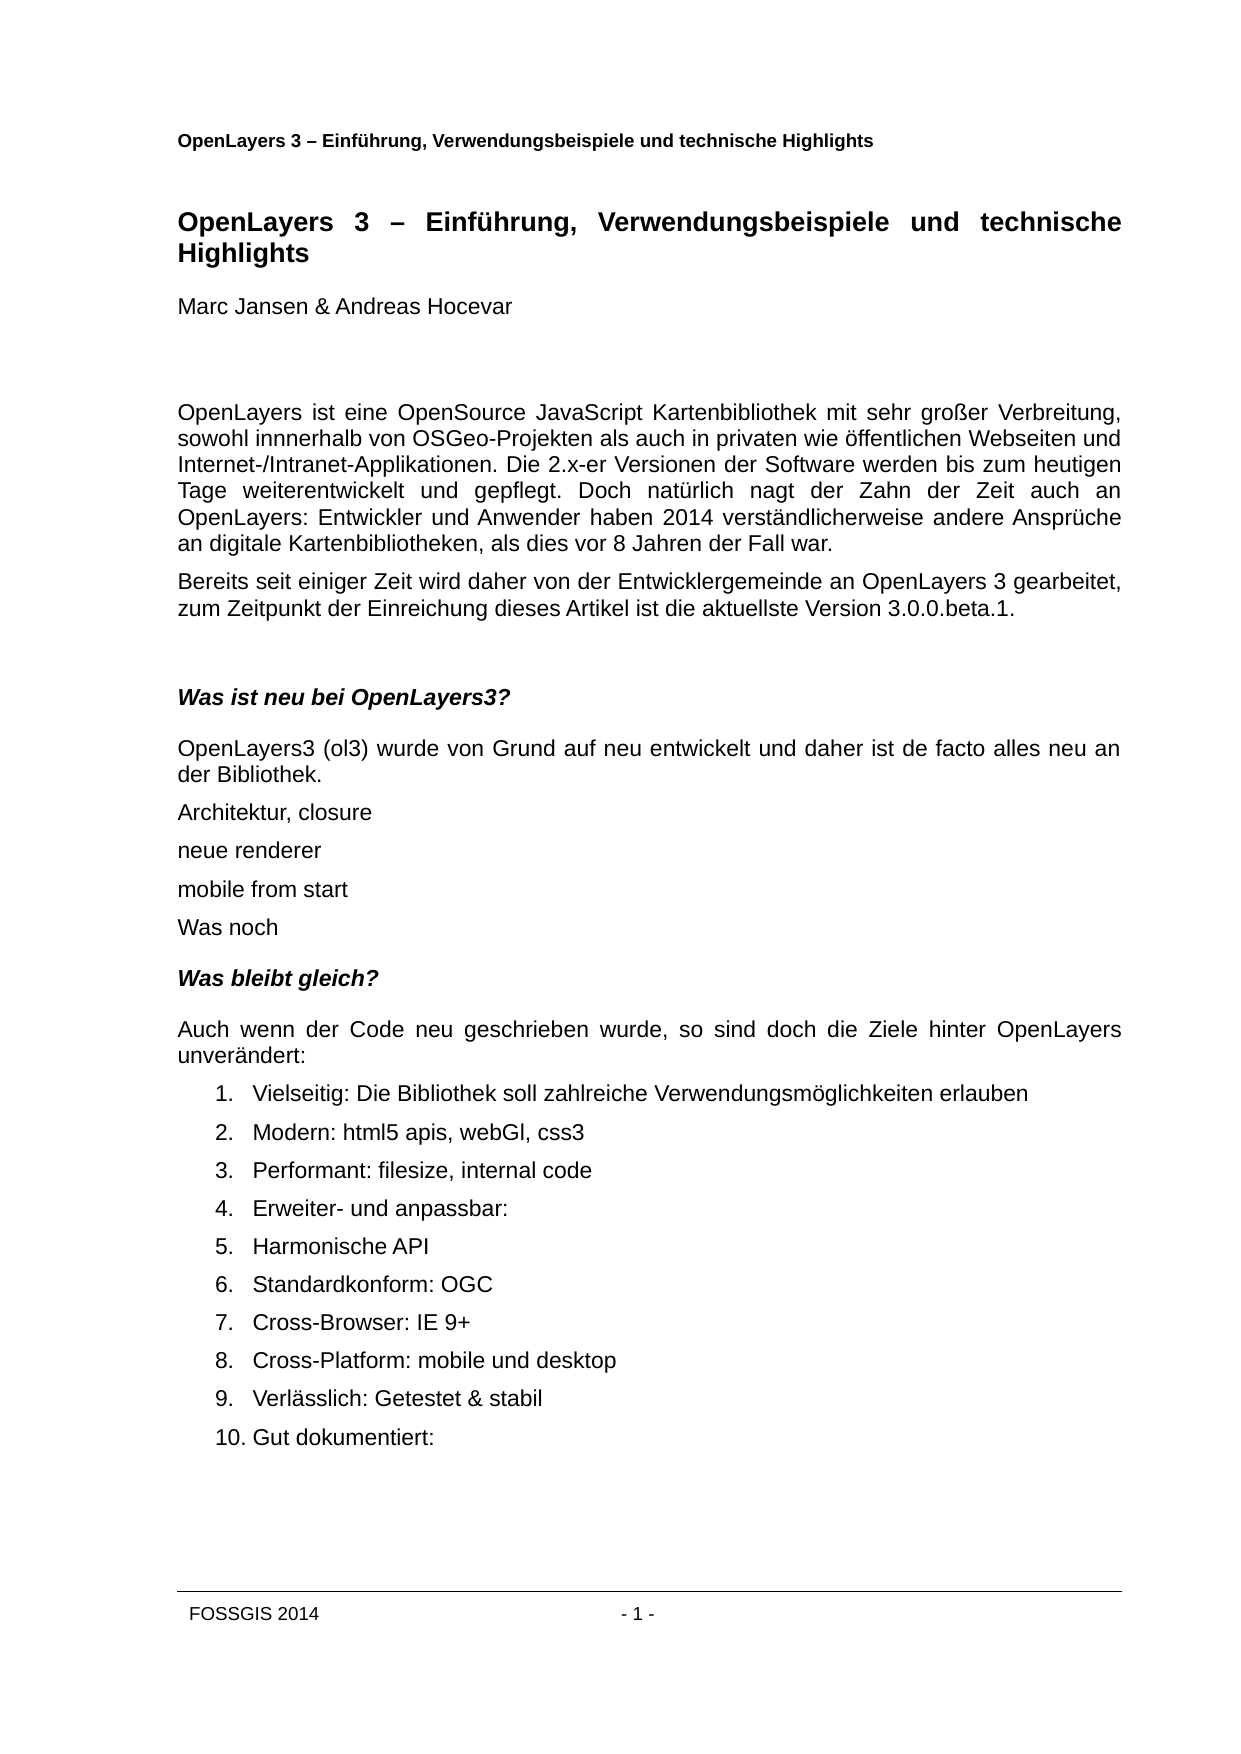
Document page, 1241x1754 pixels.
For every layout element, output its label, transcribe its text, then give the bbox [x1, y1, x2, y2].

text Architektur, closure [177, 799, 1122, 826]
text OpenLayers3 (ol3) wurde von Grund auf neu entwickelt und daher ist de facto alles neu an der Bibliothek. [177, 735, 1122, 788]
list Gut dokumentiert: [215, 1423, 1122, 1450]
list Performant: filesize, internal code [215, 1157, 1122, 1183]
list Verlässlich: Getestet & stabil [215, 1385, 1122, 1412]
subtitle Was bleibt gleich? [177, 965, 1122, 992]
list Erweiter- und anpassbar: [215, 1195, 1122, 1221]
text OpenLayers ist eine OpenSource JavaScript Kartenbibliothek mit sehr großer Verbreitung, sowohl innnerhalb von OSGeo-Projekten als auch in privaten wie öffentlichen Webseiten und Internet-/Intranet-Applikationen. Die 2.x-er Versionen der Software werden bis zum heutigen Tage weiterentwickelt und gepflegt. Doch natürlich nagt der Zahn der Zeit auch an OpenLayers: Entwickler und Anwender haben 2014 verständlicherweise andere Ansprüche an digitale Kartenbibliotheken, als dies vor 8 Jahren der Fall war. [177, 398, 1122, 557]
text Bereits seit einiger Zeit wird daher von der Entwicklergemeinde an OpenLayers 3 gearbeitet, zum Zeitpunkt der Einreichung dieses Artikel ist die aktuellste Version 3.0.0.beta.1. [177, 568, 1122, 621]
list Modern: html5 apis, webGl, css3 [215, 1118, 1122, 1145]
text Was noch [177, 914, 1122, 940]
subtitle Was ist neu bei OpenLayers3? [177, 684, 1122, 711]
subtitle OpenLayers 3 – Einführung, Verwendungsbeispiele und technische Highlights [177, 206, 1122, 268]
text Marc Jansen & Andreas Hocevar [177, 293, 1122, 319]
list Cross-Platform: mobile und desktop [215, 1347, 1122, 1373]
list Standardkonform: OGC [215, 1271, 1122, 1297]
list Vielseitig: Die Bibliothek soll zahlreiche Verwendungsmöglichkeiten erlauben [215, 1080, 1122, 1107]
list Harmonische API [215, 1233, 1122, 1259]
text mobile from start [177, 876, 1122, 902]
list Cross-Browser: IE 9+ [215, 1309, 1122, 1335]
text neue renderer [177, 837, 1122, 864]
text Auch wenn der Code neu geschrieben wurde, so sind doch die Ziele hinter OpenLayers unverändert: [177, 1016, 1122, 1068]
